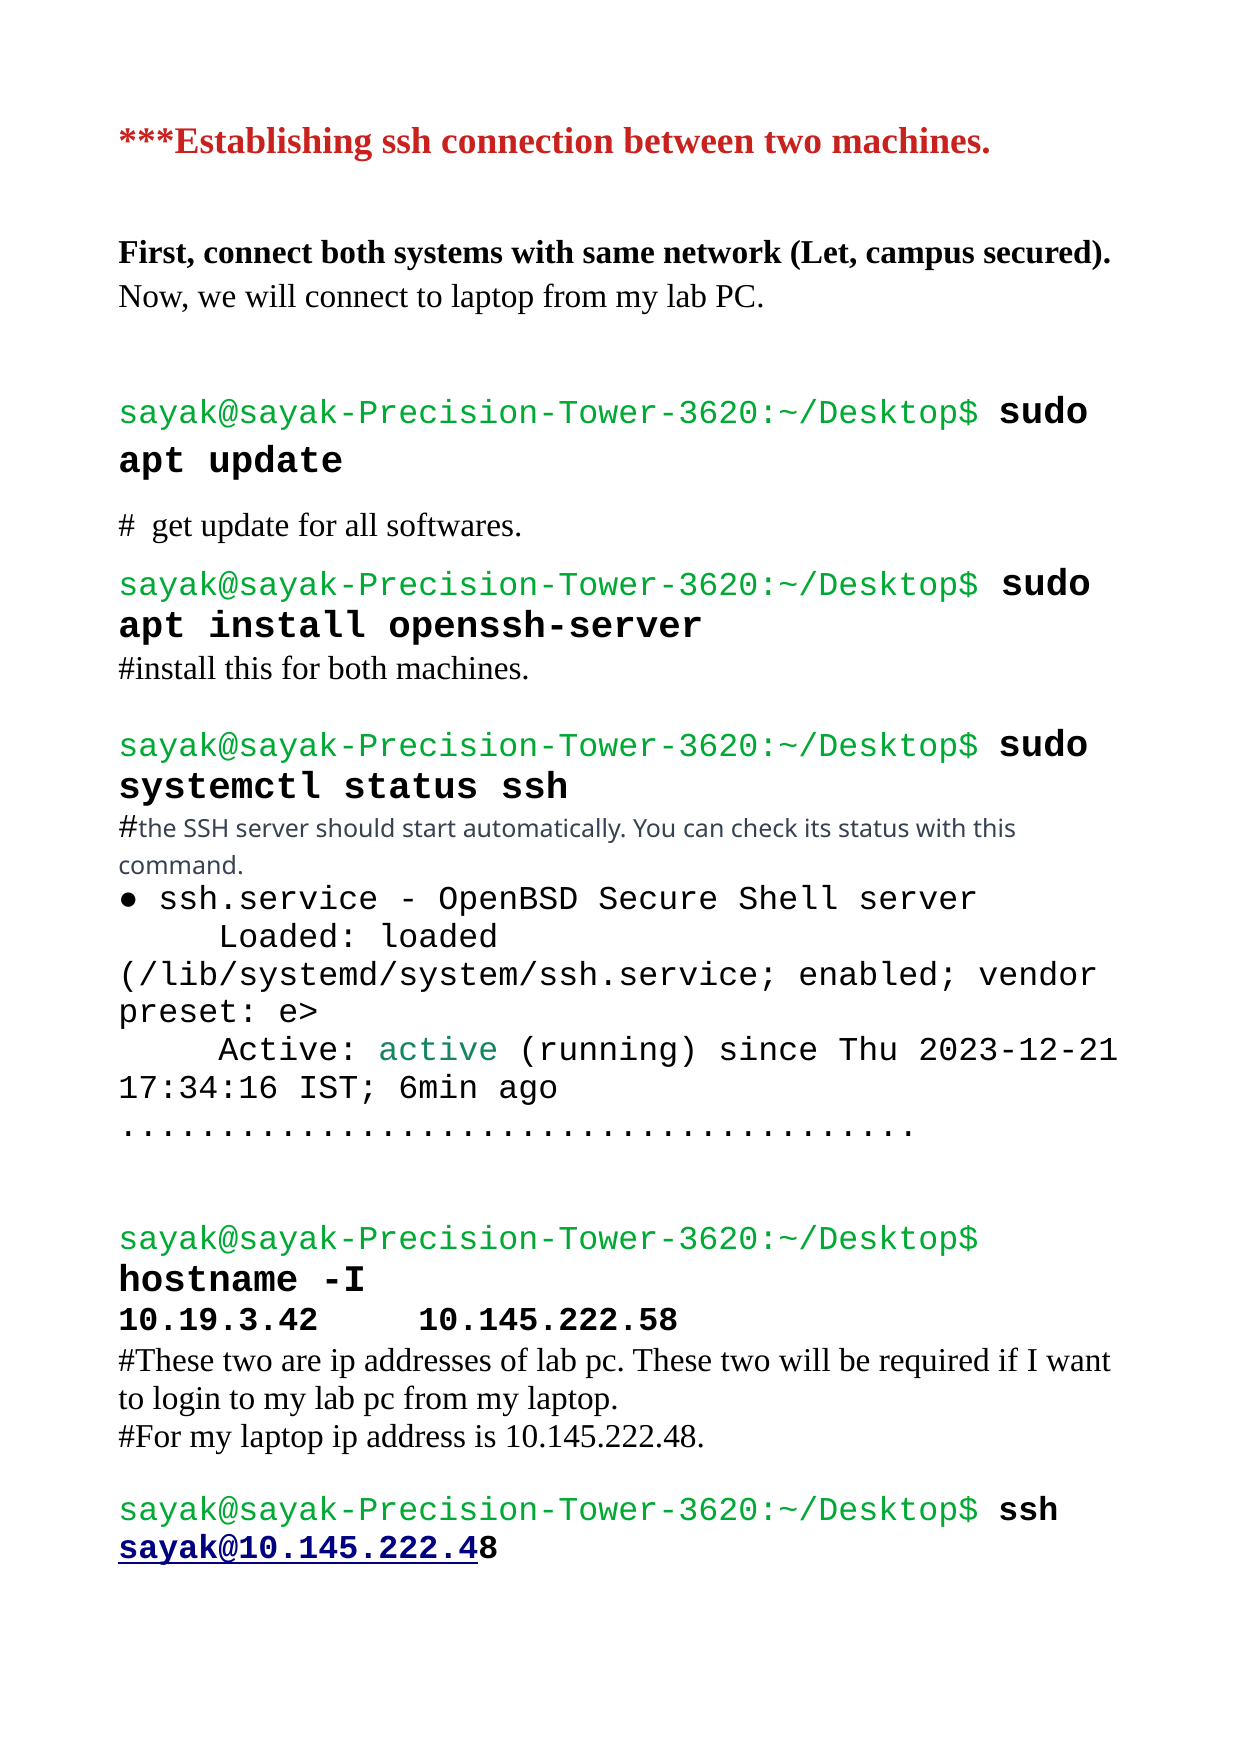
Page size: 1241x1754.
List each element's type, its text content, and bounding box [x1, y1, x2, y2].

text First, connect both systems with same network (Let, campus secured). Now, we will connect to laptop from my lab PC. [118, 232, 1122, 314]
text #install this for both machines. [118, 649, 1122, 687]
text Loaded: loaded (/lib/systemd/system/ssh.service; enabled; vendor preset: e> [118, 919, 1122, 1033]
text #For my laptop ip address is 10.145.222.48. [118, 1417, 1122, 1455]
text sayak@sayak-Precision-Tower-3620:~/Desktop$ sudo apt update [118, 393, 1122, 484]
text #the SSH server should start automatically. You can check its status with this command. [118, 810, 1122, 882]
text sayak@sayak-Precision-Tower-3620:~/Desktop$ ssh sayak@10.145.222.48 [118, 1493, 1122, 1568]
text sayak@sayak-Precision-Tower-3620:~/Desktop$ sudo systemctl status ssh [118, 725, 1122, 810]
text Active: active (running) since Thu 2023-12-21 17:34:16 IST; 6min ago [118, 1033, 1122, 1108]
text # get update for all softwares. [118, 505, 1122, 543]
text sayak@sayak-Precision-Tower-3620:~/Desktop$ hostname -I [118, 1222, 1122, 1302]
subtitle ***Establishing ssh connection between two machines. [118, 118, 1122, 161]
text #These two are ip addresses of lab pc. These two will be required if I want to login to my lab pc from my laptop. [118, 1340, 1122, 1417]
text 10.19.3.42 10.145.222.58 [118, 1302, 1122, 1340]
text ● ssh.service - OpenBSD Secure Shell server [118, 882, 1122, 919]
text sayak@sayak-Precision-Tower-3620:~/Desktop$ sudo apt install openssh-server [118, 564, 1122, 649]
text ........................................ [118, 1108, 1122, 1146]
